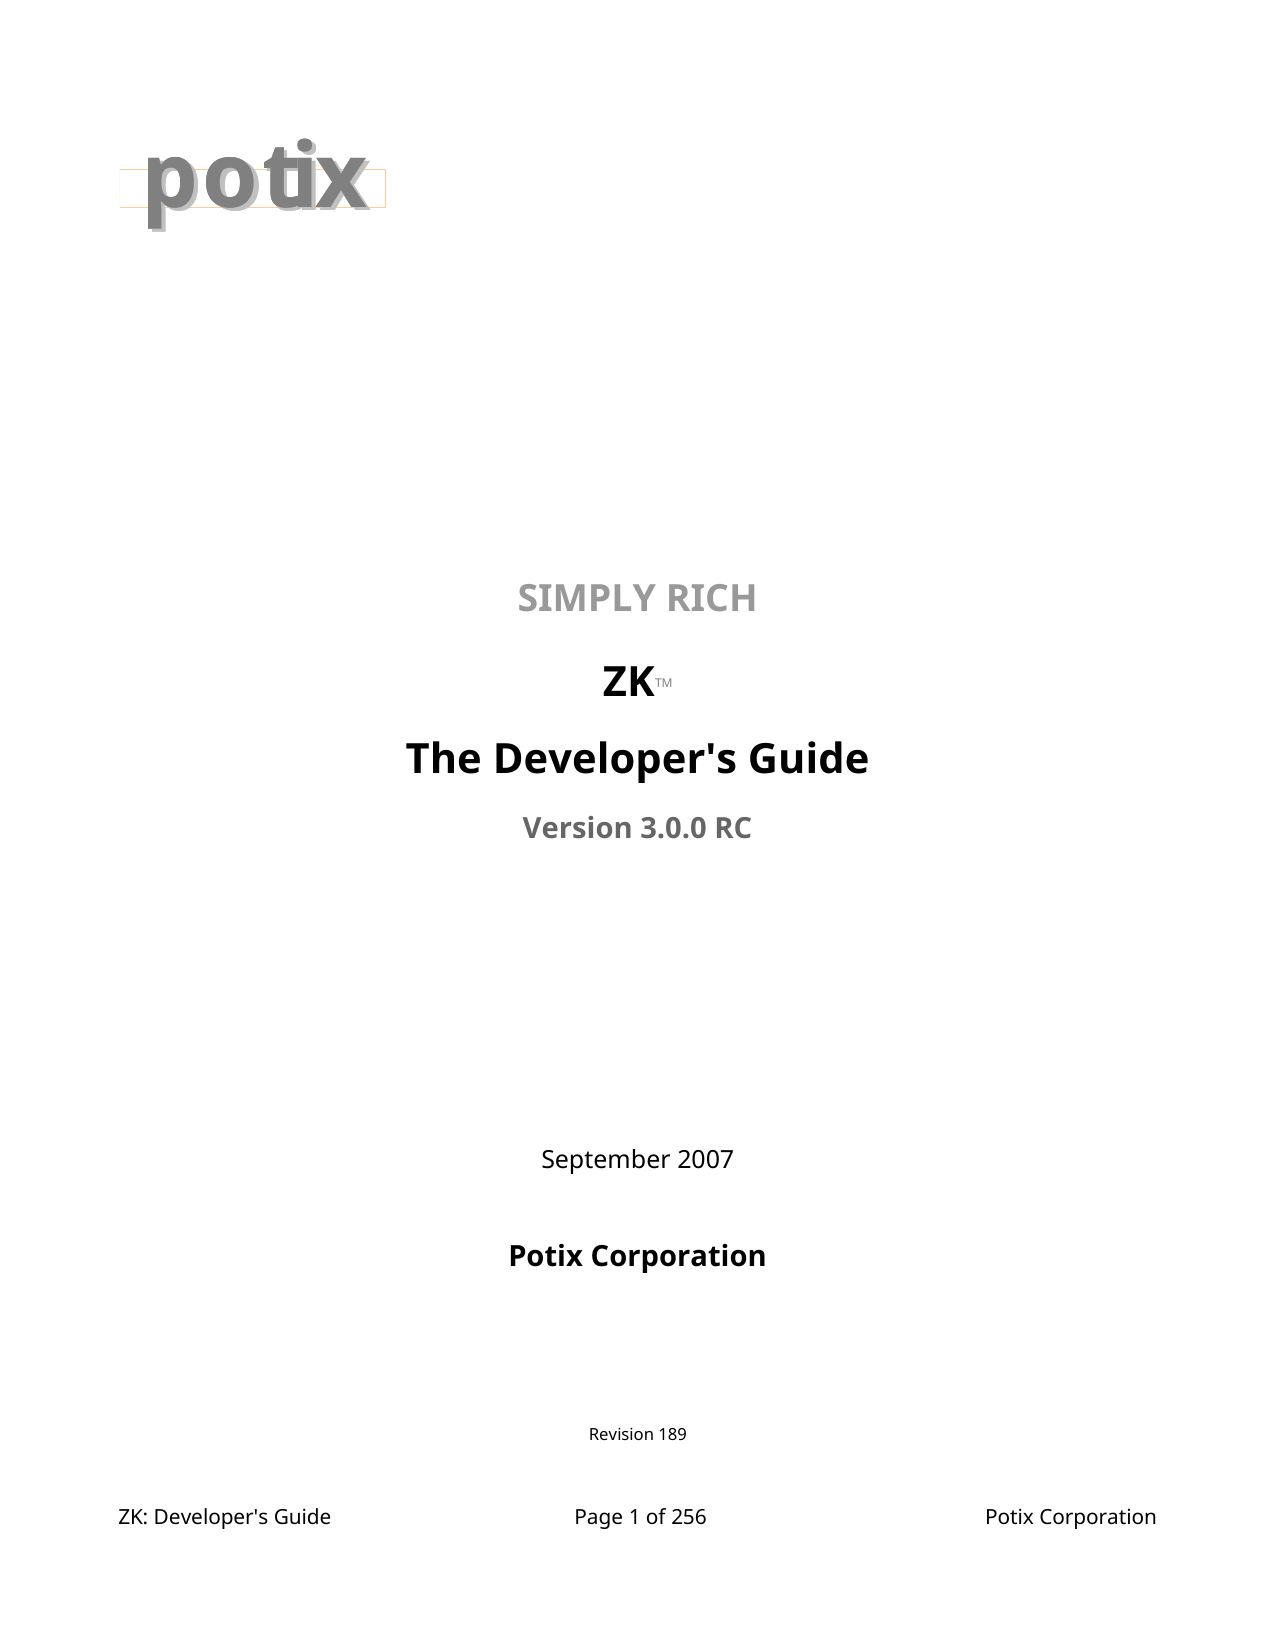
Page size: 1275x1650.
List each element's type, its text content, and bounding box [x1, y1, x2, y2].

text Potix Corporation [118, 1235, 1157, 1275]
text Version 3.0.0 RC [118, 807, 1157, 847]
text ZKTM [118, 652, 1157, 708]
text SIMPLY RICH [118, 571, 1157, 622]
text The Developer's Guide [118, 729, 1157, 786]
text Revision 189 [118, 1422, 1157, 1445]
text September 2007 [118, 1142, 1157, 1176]
